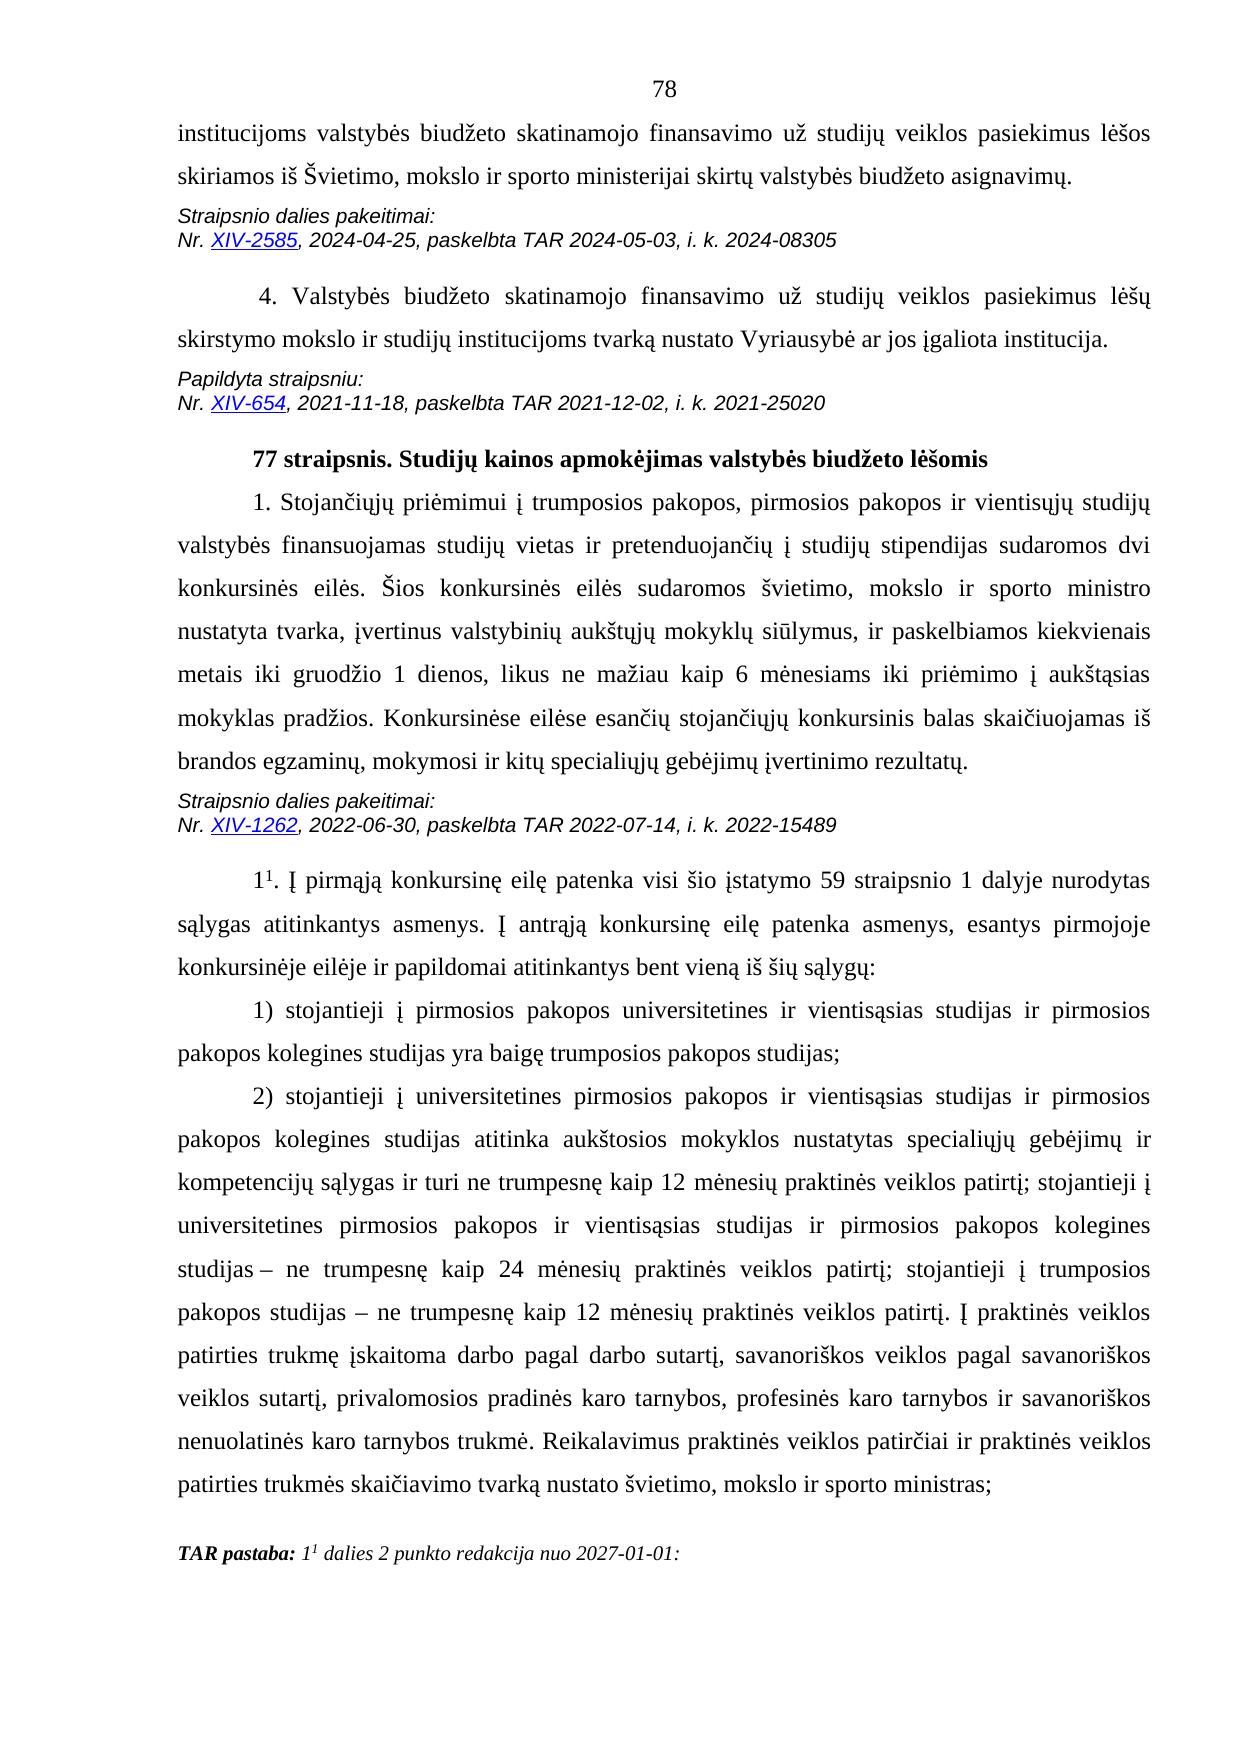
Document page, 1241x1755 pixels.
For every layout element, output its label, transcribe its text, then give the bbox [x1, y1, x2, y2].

text 11. Į pirmąją konkursinę eilę patenka visi šio įstatymo 59 straipsnio 1 dalyje nurodytas sąlygas atitinkantys asmenys. Į antrąją konkursinę eilę patenka asmenys, esantys pirmojoje konkursinėje eilėje ir papildomai atitinkantys bent vieną iš šių sąlygų: [177, 866, 1152, 981]
text Straipsnio dalies pakeitimai: [177, 204, 1152, 228]
text Nr. XIV-1262, 2022-06-30, paskelbta TAR 2022-07-14, i. k. 2022-15489 [177, 813, 1152, 837]
text Straipsnio dalies pakeitimai: [177, 789, 1152, 813]
text Nr. XIV-2585, 2024-04-25, paskelbta TAR 2024-05-03, i. k. 2024-08305 [177, 228, 1152, 252]
text Papildyta straipsniu: [177, 367, 1152, 391]
text Nr. XIV-654, 2021-11-18, paskelbta TAR 2021-12-02, i. k. 2021-25020 [177, 391, 1152, 415]
text TAR pastaba: 11 dalies 2 punkto redakcija nuo 2027-01-01: [177, 1541, 1152, 1565]
text 4. Valstybės biudžeto skatinamojo finansavimo už studijų veiklos pasiekimus lėšų skirstymo mokslo ir studijų institucijoms tvarką nustato Vyriausybė ar jos įgaliota institucija. [177, 281, 1152, 353]
text institucijoms valstybės biudžeto skatinamojo finansavimo už studijų veiklos pasiekimus lėšos skiriamos iš Švietimo, mokslo ir sporto ministerijai skirtų valstybės biudžeto asignavimų. [177, 118, 1152, 190]
text 77 straipsnis. Studijų kainos apmokėjimas valstybės biudžeto lėšomis [177, 444, 1152, 473]
text 2) stojantieji į universitetines pirmosios pakopos ir vientisąsias studijas ir pirmosios pakopos kolegines studijas atitinka aukštosios mokyklos nustatytas specialiųjų gebėjimų ir kompetencijų sąlygas ir turi ne trumpesnę kaip 12 mėnesių praktinės veiklos patirtį; stojantieji į universitetines pirmosios pakopos ir vientisąsias studijas ir pirmosios pakopos kolegines studijas – ne trumpesnę kaip 24 mėnesių praktinės veiklos patirtį; stojantieji į trumposios pakopos studijas – ne trumpesnę kaip 12 mėnesių praktinės veiklos patirtį. Į praktinės veiklos patirties trukmę įskaitoma darbo pagal darbo sutartį, savanoriškos veiklos pagal savanoriškos veiklos sutartį, privalomosios pradinės karo tarnybos, profesinės karo tarnybos ir savanoriškos nenuolatinės karo tarnybos trukmė. Reikalavimus praktinės veiklos patirčiai ir praktinės veiklos patirties trukmės skaičiavimo tvarką nustato švietimo, mokslo ir sporto ministras; [177, 1081, 1152, 1498]
text 1. Stojančiųjų priėmimui į trumposios pakopos, pirmosios pakopos ir vientisųjų studijų valstybės finansuojamas studijų vietas ir pretenduojančių į studijų stipendijas sudaromos dvi konkursinės eilės. Šios konkursinės eilės sudaromos švietimo, mokslo ir sporto ministro nustatyta tvarka, įvertinus valstybinių aukštųjų mokyklų siūlymus, ir paskelbiamos kiekvienais metais iki gruodžio 1 dienos, likus ne mažiau kaip 6 mėnesiams iki priėmimo į aukštąsias mokyklas pradžios. Konkursinėse eilėse esančių stojančiųjų konkursinis balas skaičiuojamas iš brandos egzaminų, mokymosi ir kitų specialiųjų gebėjimų įvertinimo rezultatų. [177, 487, 1152, 774]
text 1) stojantieji į pirmosios pakopos universitetines ir vientisąsias studijas ir pirmosios pakopos kolegines studijas yra baigę trumposios pakopos studijas; [177, 995, 1152, 1067]
